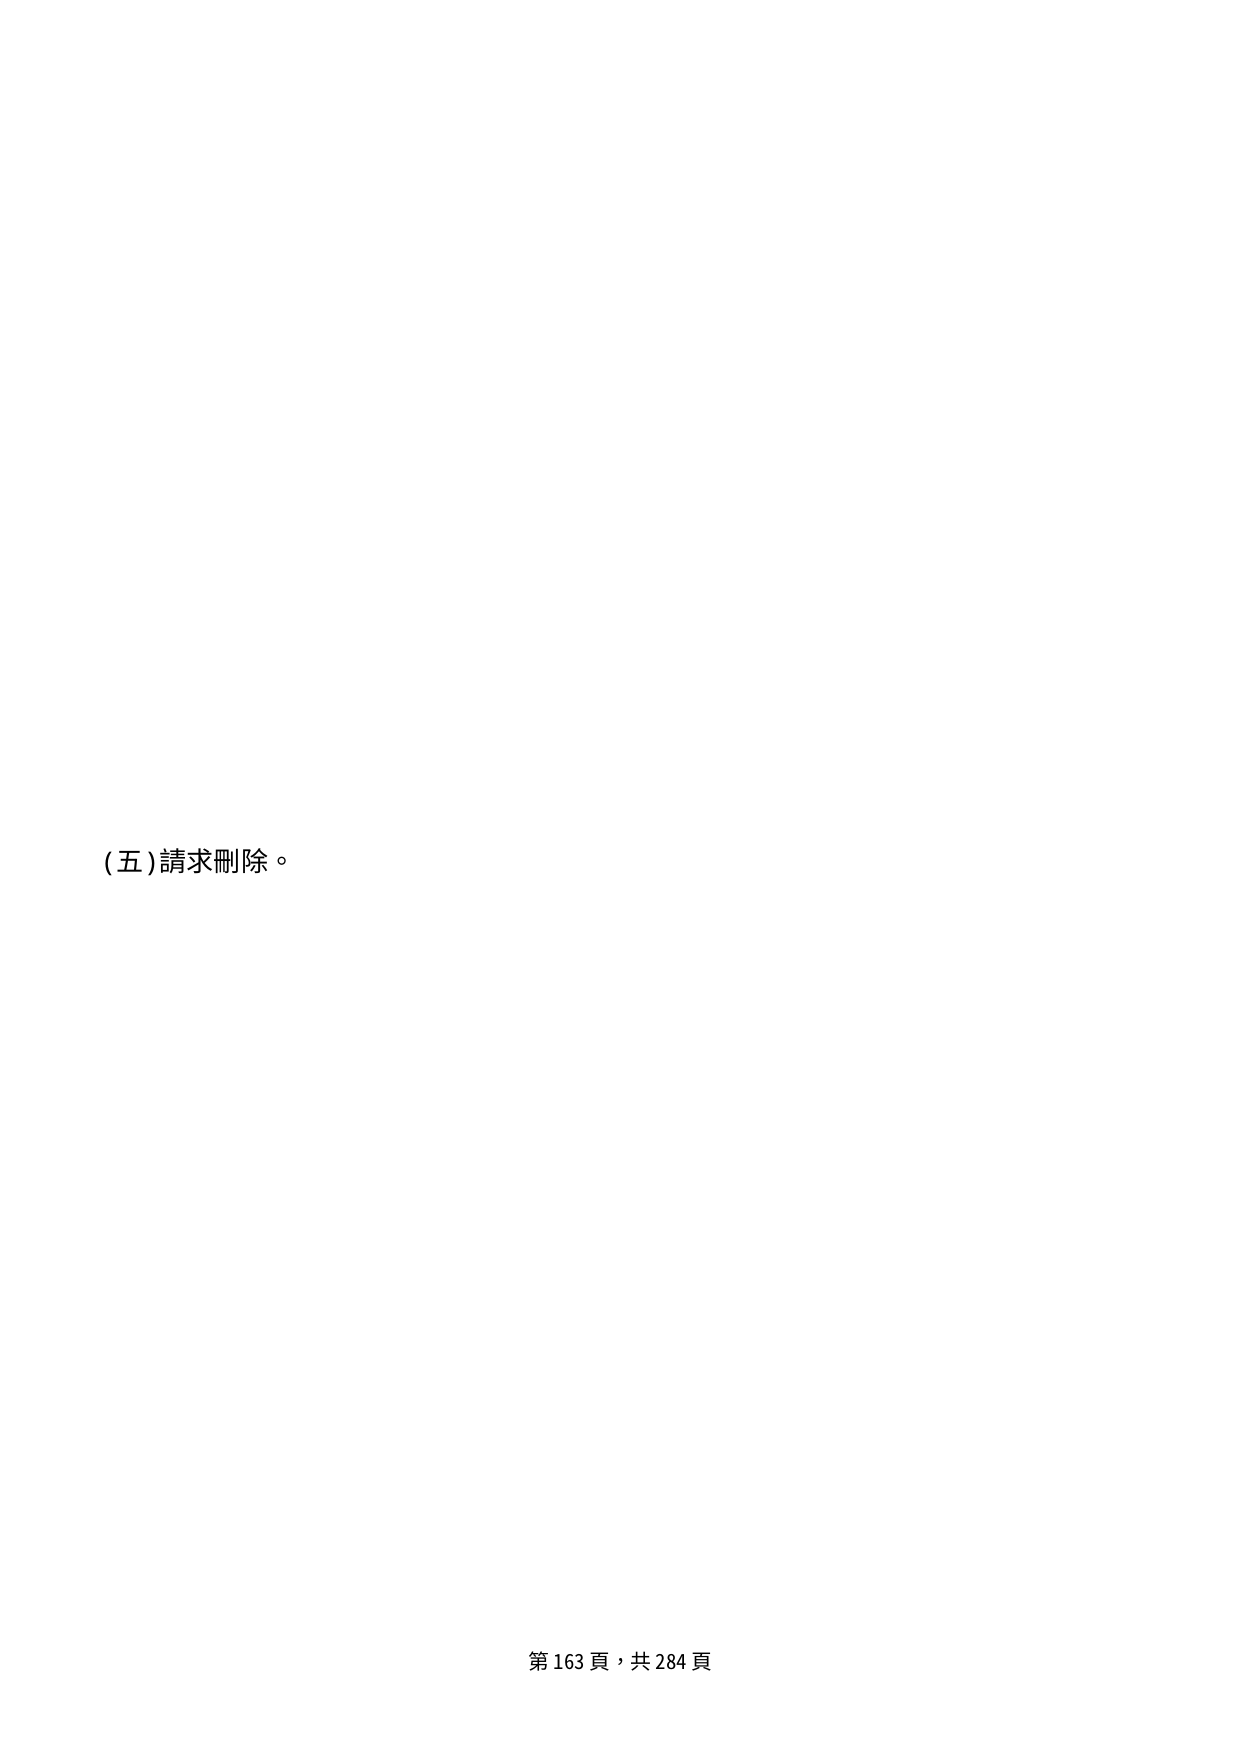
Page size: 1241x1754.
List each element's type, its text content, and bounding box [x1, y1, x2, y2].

text (五)請求刪除。 [100, 818, 1165, 880]
